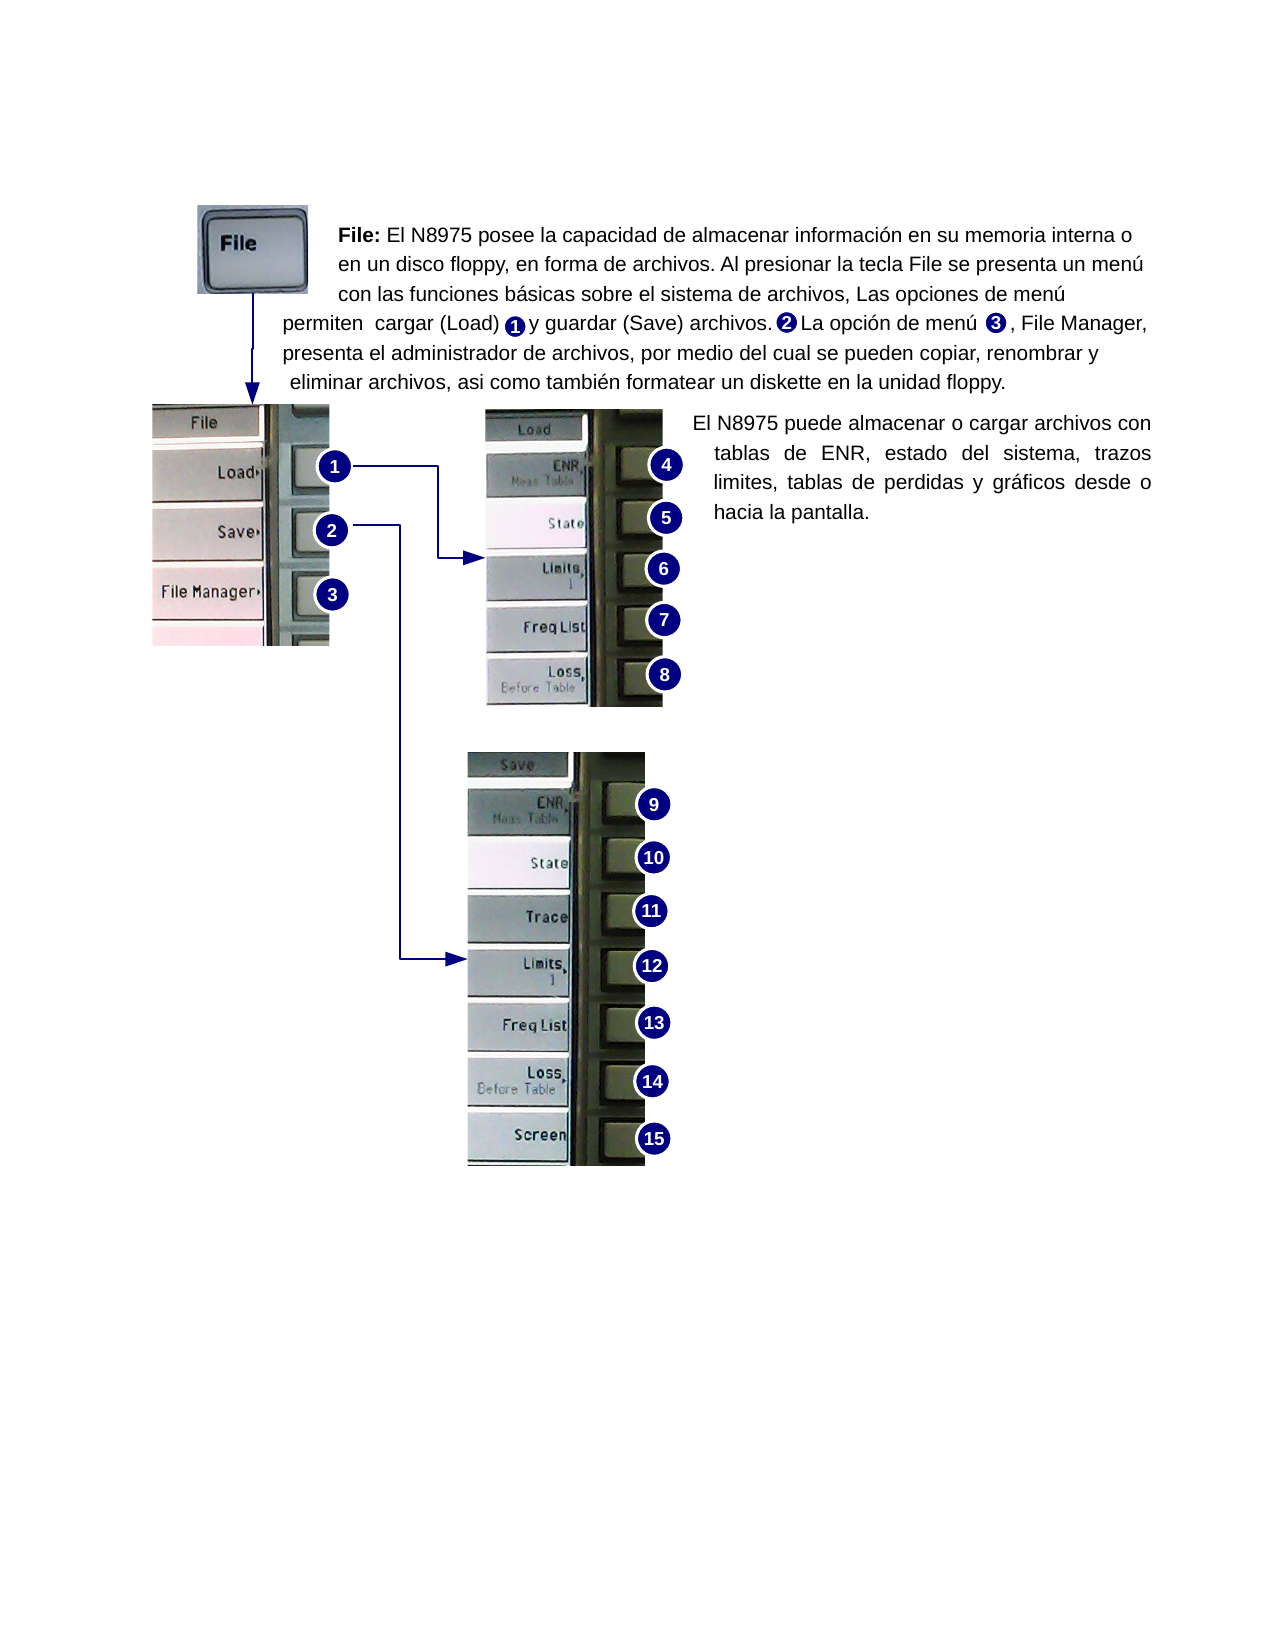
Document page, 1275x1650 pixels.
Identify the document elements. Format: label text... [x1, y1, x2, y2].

picture [197, 205, 309, 294]
text File: El N8975 posee la capacidad de almacenar información en su memoria interna o en un disco floppy, en forma de archivos. Al presionar la tecla File se presenta un menú con las funciones básicas sobre el sistema de archivos, Las opciones de menú permiten cargar (Load) y guardar (Save) archivos. La opción de menú , File Manager, presenta el administrador de archivos, por medio del cual se pueden copiar, renombrar y eliminar archivos, asi como también formatear un diskette en la unidad floppy. [253, 217, 1152, 394]
text [123, 217, 252, 394]
text El N8975 puede almacenar o cargar archivos con tablas de ENR, estado del sistema, trazos limites, tablas de perdidas y gráficos desde o hacia la pantalla. [330, 406, 1152, 523]
picture [485, 409, 663, 707]
picture [152, 404, 330, 646]
text [123, 406, 152, 523]
picture [467, 752, 645, 1166]
